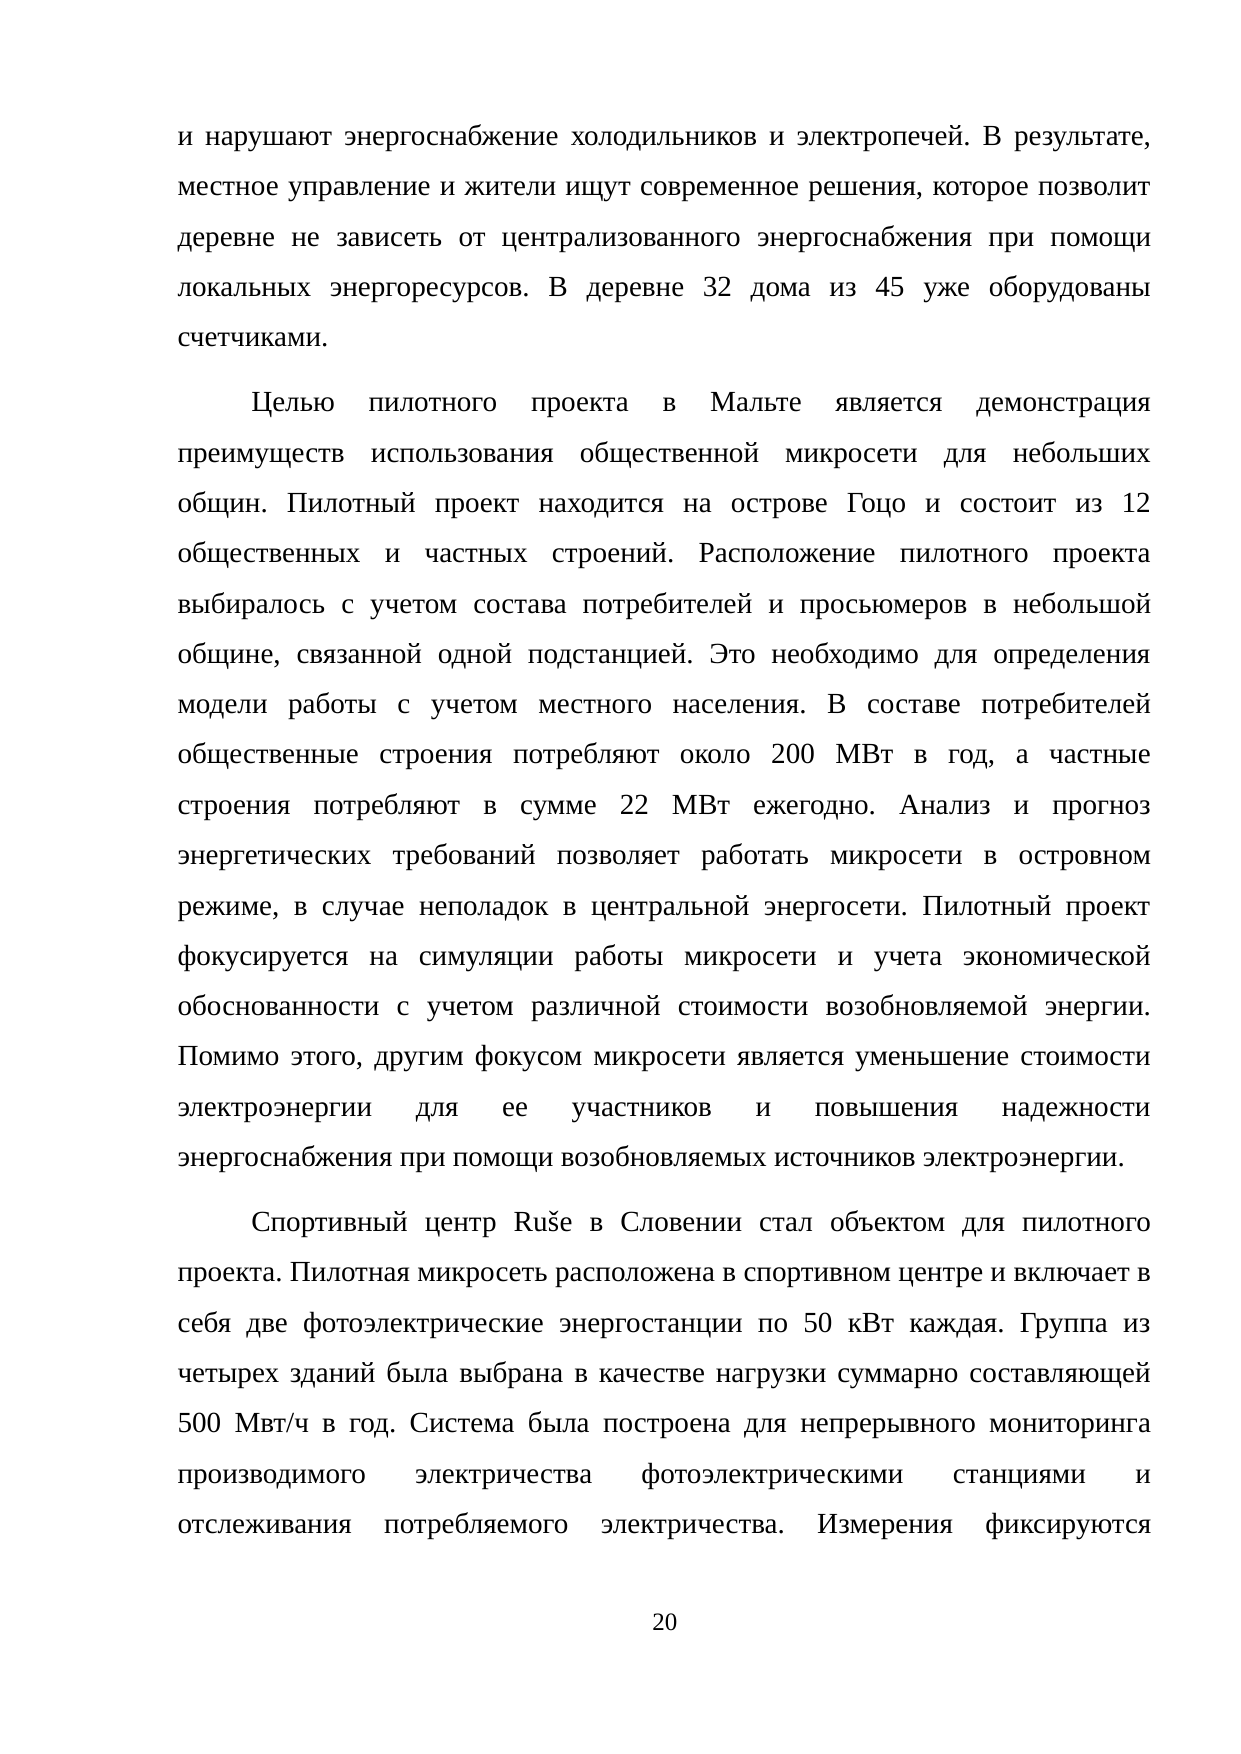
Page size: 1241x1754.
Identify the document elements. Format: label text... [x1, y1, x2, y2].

text и нарушают энергоснабжение холодильников и электропечей. В результате, местное управление и жители ищут современное решения, которое позволит деревне не зависеть от централизованного энергоснабжения при помощи локальных энергоресурсов. В деревне 32 дома из 45 уже оборудованы счетчиками. [177, 118, 1152, 353]
text Спортивный центр Ruše в Словении стал объектом для пилотного проекта. Пилотная микросеть расположена в спортивном центре и включает в себя две фотоэлектрические энергостанции по 50 кВт каждая. Группа из четырех зданий была выбрана в качестве нагрузки суммарно составляющей 500 Мвт/ч в год. Система была построена для непрерывного мониторинга производимого электричества фотоэлектрическими станциями и отслеживания потребляемого электричества. Измерения фиксируются [177, 1204, 1152, 1540]
text Целью пилотного проекта в Мальте является демонстрация преимуществ использования общественной микросети для небольших общин. Пилотный проект находится на острове Гоцо и состоит из 12 общественных и частных строений. Расположение пилотного проекта выбиралось c учетом состава потребителей и просьюмеров в небольшой общине, связанной одной подстанцией. Это необходимо для определения модели работы с учетом местного населения. В составе потребителей общественные строения потребляют около 200 МВт в год, а частные строения потребляют в сумме 22 МВт ежегодно. Анализ и прогноз энергетических требований позволяет работать микросети в островном режиме, в случае неполадок в центральной энергосети. Пилотный проект фокусируется на симуляции работы микросети и учета экономической обоснованности с учетом различной стоимости возобновляемой энергии. Помимо этого, другим фокусом микросети является уменьшение стоимости электроэнергии для ее участников и повышения надежности энергоснабжения при помощи возобновляемых источников электроэнергии. [177, 384, 1152, 1173]
